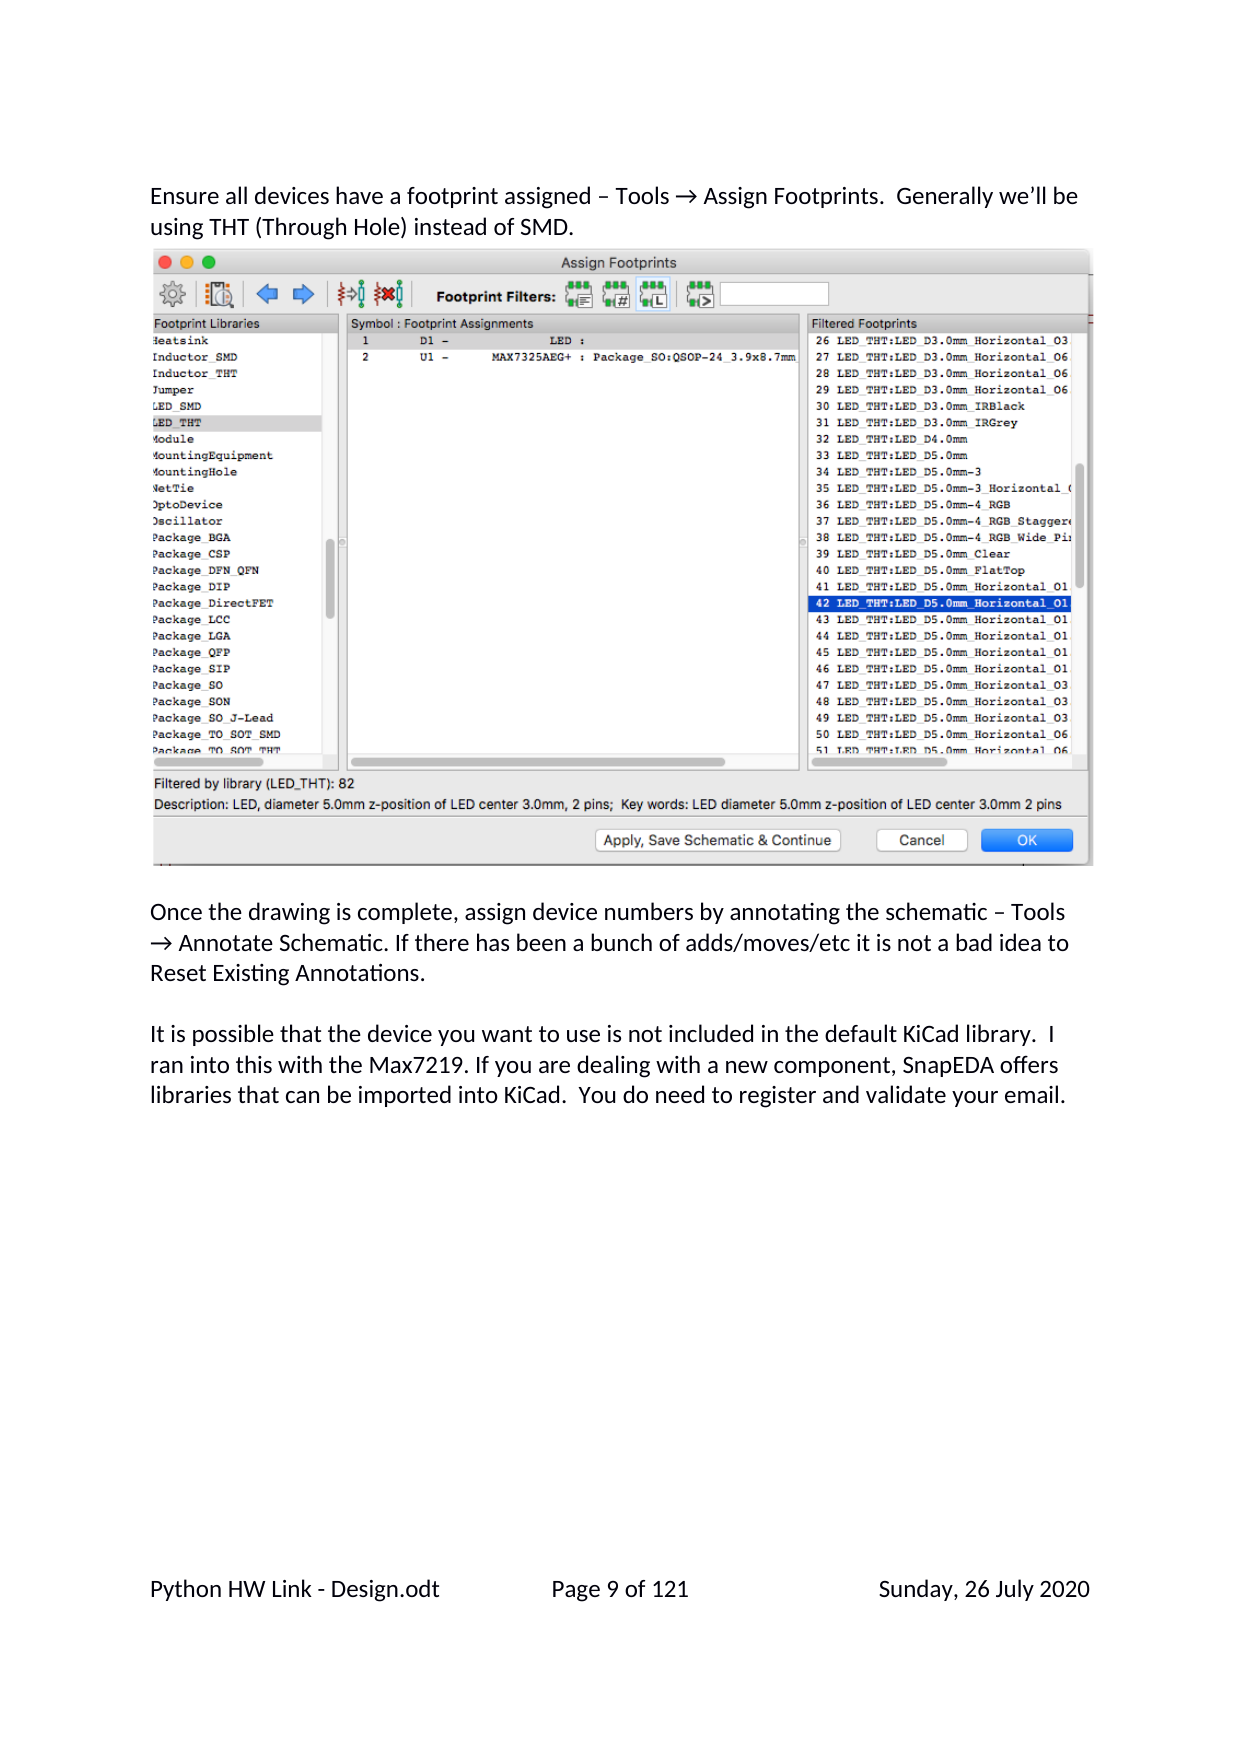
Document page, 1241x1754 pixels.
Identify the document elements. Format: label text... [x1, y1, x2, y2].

text Once the drawing is complete, assign device numbers by annotating the schematic – Tools → Annotate Schematic. If there has been a bunch of adds/moves/etc it is not a bad idea to Reset Existing Annotations. [150, 896, 1090, 988]
picture [153, 248, 1094, 866]
text It is possible that the device you want to use is not included in the default KiCad library. I ran into this with the Max7219. If you are dealing with a new component, SnapEDA offers libraries that can be imported into KiCad. You do need to register and validate your email. [150, 1018, 1090, 1110]
text Ensure all devices have a footprint assigned – Tools → Assign Footprints. Generally we’ll be using THT (Through Hole) instead of SMD. [150, 181, 1090, 242]
